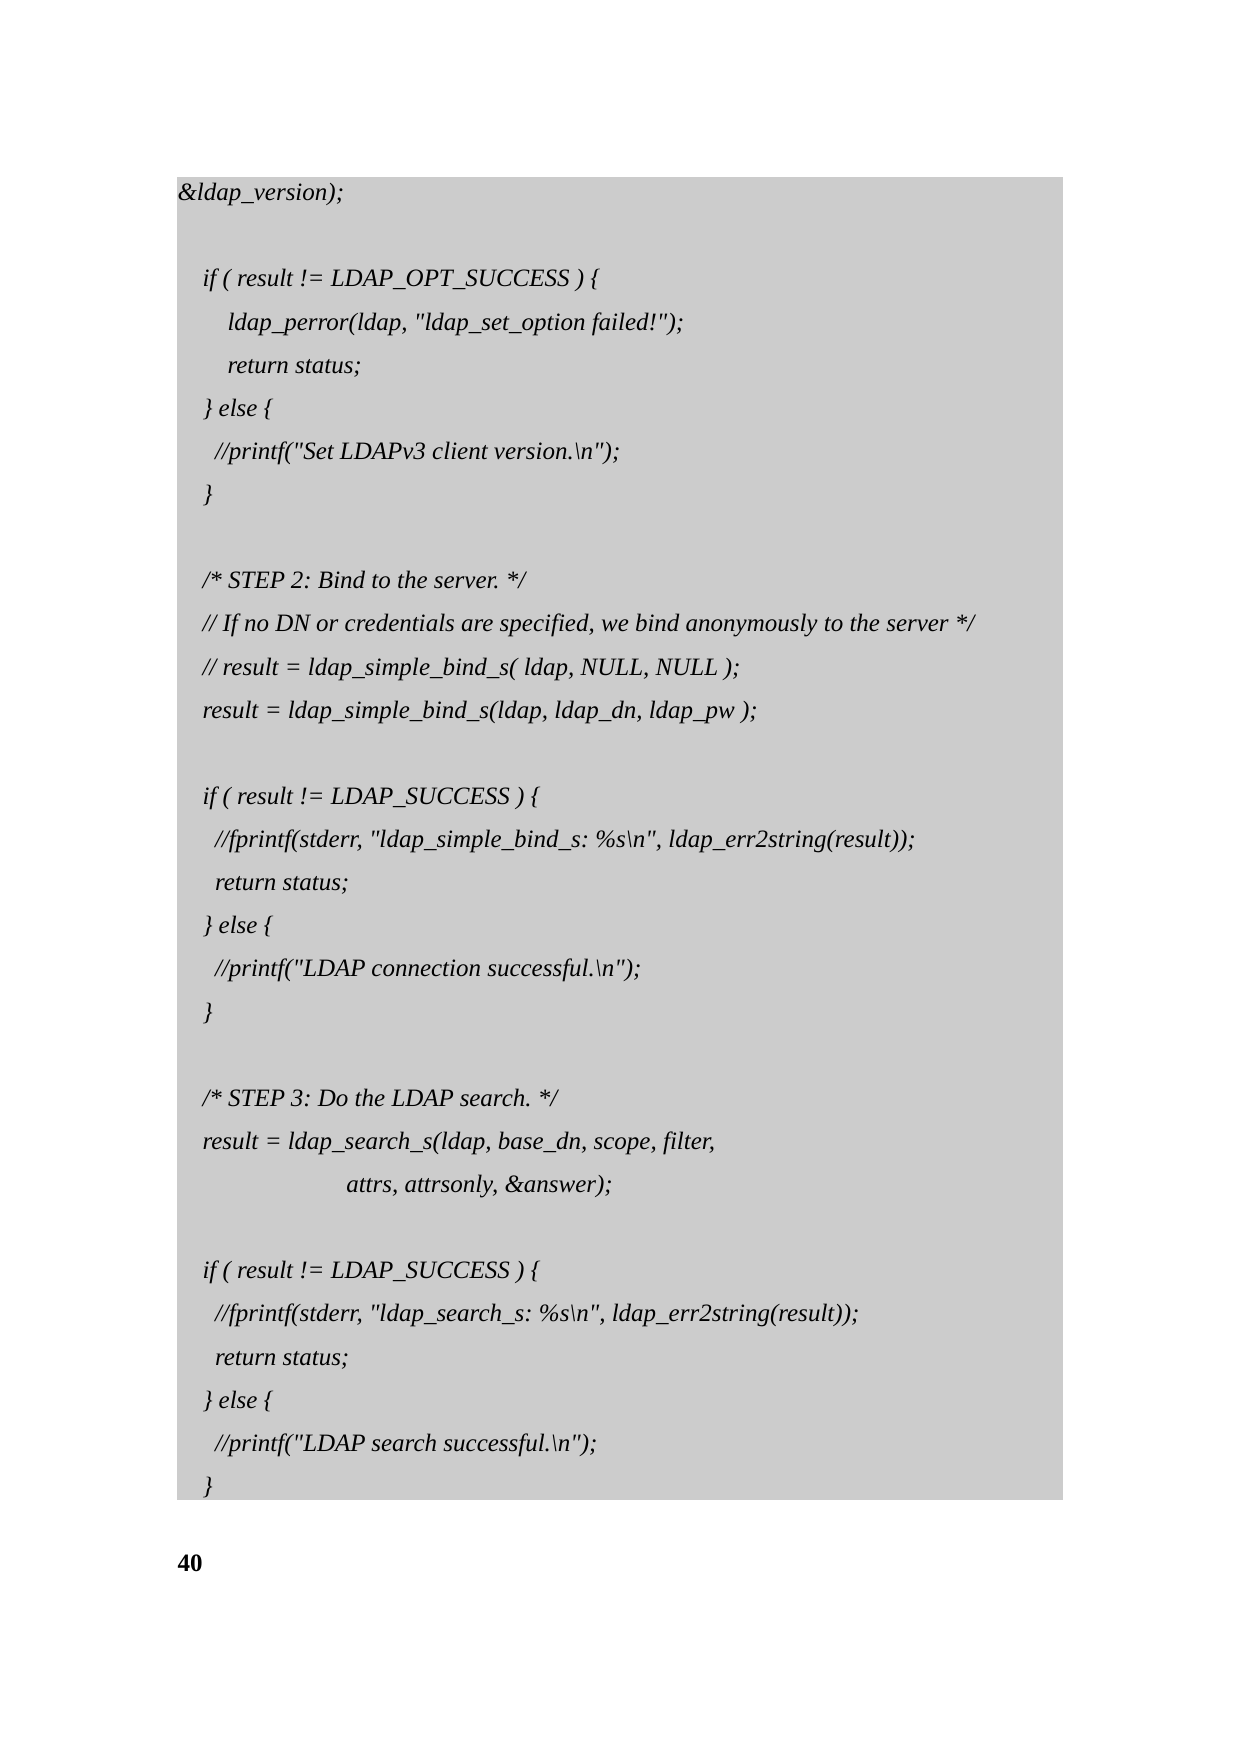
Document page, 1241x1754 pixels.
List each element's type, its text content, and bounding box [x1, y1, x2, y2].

text return status; [177, 1342, 1063, 1370]
text //printf("LDAP search successful.\n"); [177, 1428, 1063, 1457]
text if ( result != LDAP_SUCCESS ) { [177, 1255, 1063, 1284]
text } [177, 997, 1063, 1025]
text result = ldap_search_s(ldap, base_dn, scope, filter, [177, 1126, 1063, 1155]
text &ldap_version); [177, 177, 1063, 206]
text return status; [177, 867, 1063, 896]
text } else { [177, 1385, 1063, 1413]
text } else { [177, 910, 1063, 939]
text /* STEP 2: Bind to the server. */ [177, 565, 1063, 594]
text ldap_perror(ldap, "ldap_set_option failed!"); [177, 307, 1063, 335]
text //fprintf(stderr, "ldap_search_s: %s\n", ldap_err2string(result)); [177, 1298, 1063, 1327]
text //printf("LDAP connection successful.\n"); [177, 953, 1063, 982]
text // result = ldap_simple_bind_s( ldap, NULL, NULL ); [177, 652, 1063, 680]
text } [177, 479, 1063, 508]
text //fprintf(stderr, "ldap_simple_bind_s: %s\n", ldap_err2string(result)); [177, 824, 1063, 853]
text /* STEP 3: Do the LDAP search. */ [177, 1083, 1063, 1112]
text if ( result != LDAP_SUCCESS ) { [177, 781, 1063, 810]
text attrs, attrsonly, &answer); [177, 1169, 1063, 1198]
text // If no DN or credentials are specified, we bind anonymously to the server */ [177, 608, 1063, 637]
text if ( result != LDAP_OPT_SUCCESS ) { [177, 263, 1063, 292]
text //printf("Set LDAPv3 client version.\n"); [177, 436, 1063, 465]
text return status; [177, 350, 1063, 378]
text } [177, 1471, 1063, 1500]
text } else { [177, 393, 1063, 422]
text result = ldap_simple_bind_s(ldap, ldap_dn, ldap_pw ); [177, 695, 1063, 723]
